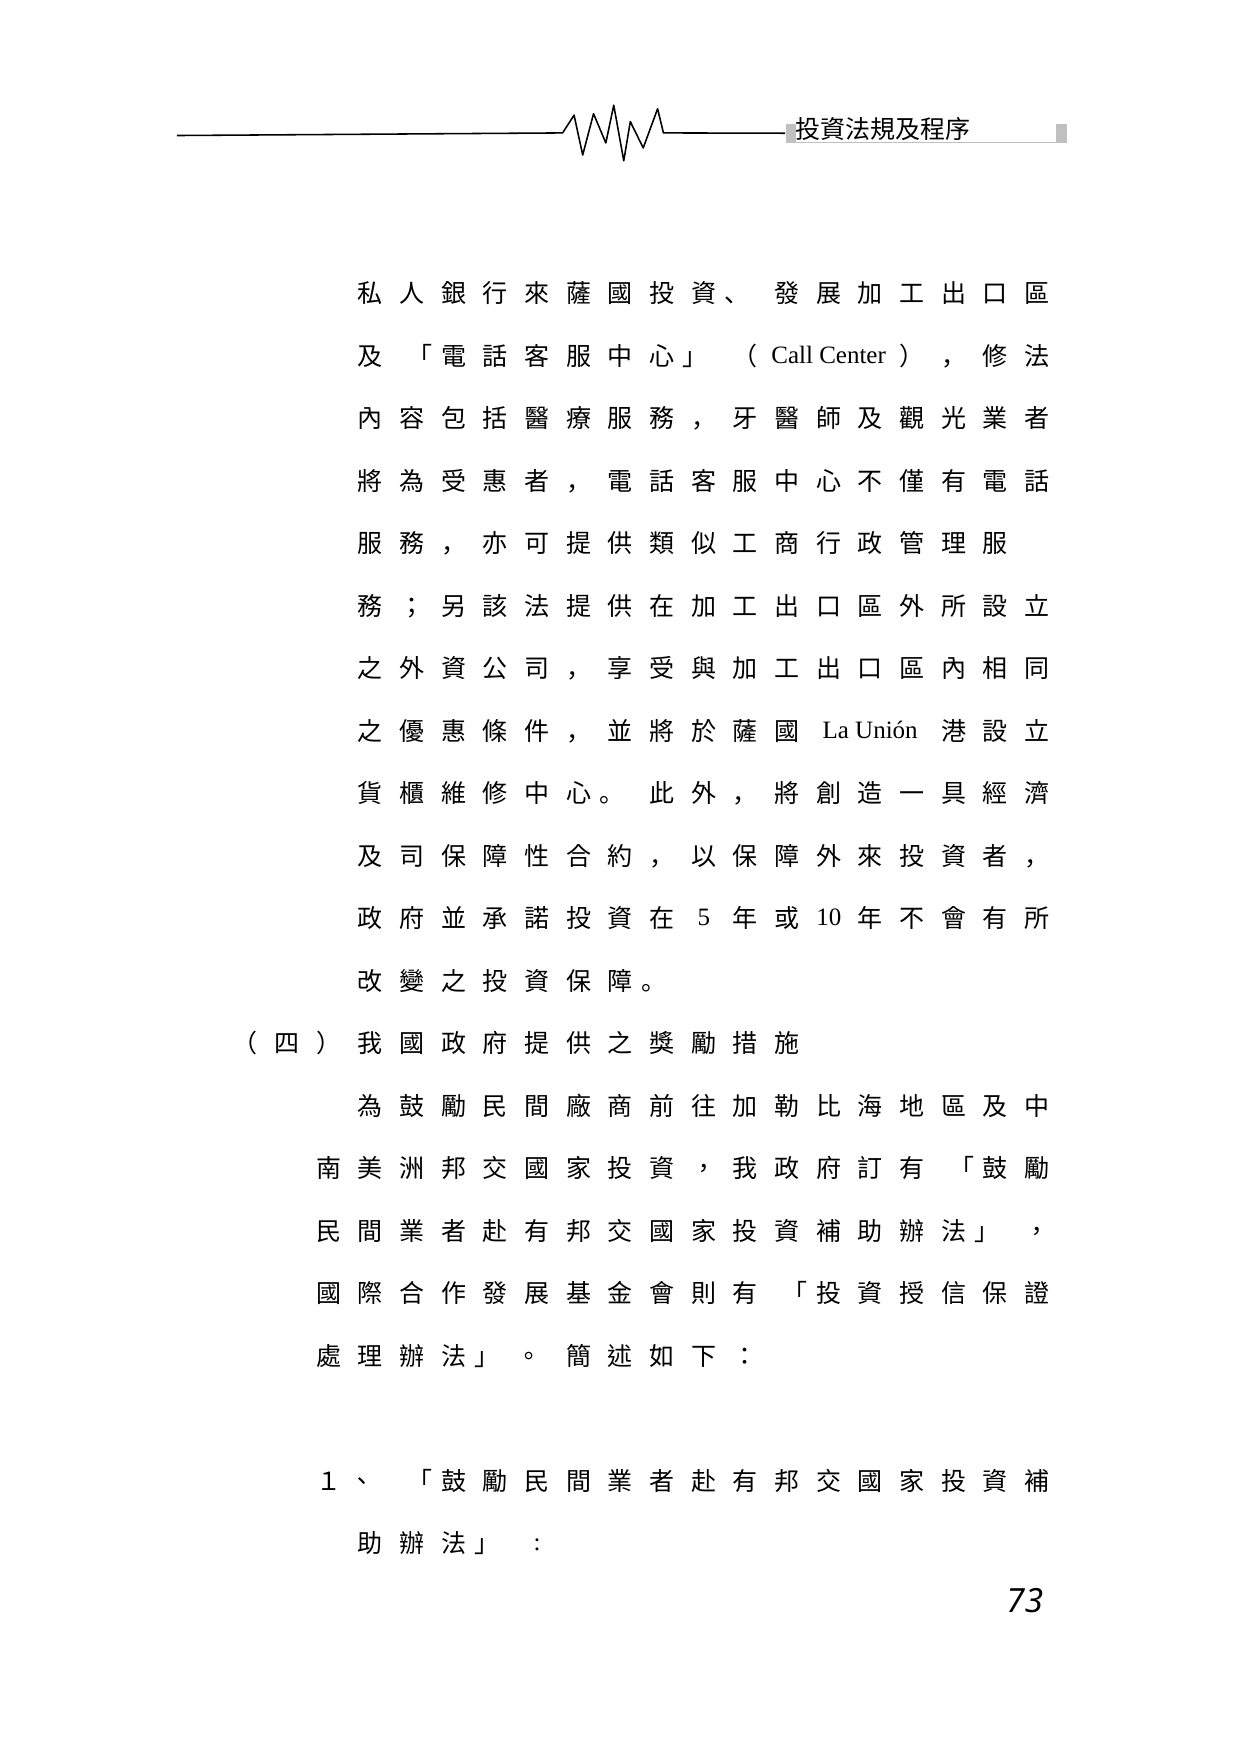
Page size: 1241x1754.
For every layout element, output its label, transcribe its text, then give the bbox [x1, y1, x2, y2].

text 為鼓勵民間廠商前往加勒比海地區及中南美洲邦交國家投資，我政府訂有「鼓勵民間業者赴有邦交國家投資補助辦法」，國際合作發展基金會則有「投資授信保證處理辦法」。簡述如下： [281, 1063, 1058, 1375]
text （四）我國政府提供之獎勵措施 [207, 1000, 1058, 1063]
text 私人銀行來薩國投資、發展加工出口區及「電話客服中心」（Call Center），修法內容包括醫療服務，牙醫師及觀光業者將為受惠者，電話客服中心不僅有電話服務，亦可提供類似工商行政管理服務；另該法提供在加工出口區外所設立之外資公司，享受與加工出口區內相同之優惠條件，並將於薩國La Unión港設立貨櫃維修中心。此外，將創造一具經濟及司保障性合約，以保障外來投資者，政府並承諾投資在5年或10年不會有所改變之投資保障。 [330, 250, 1058, 1000]
text １、「鼓勵民間業者赴有邦交國家投資補助辦法」: [281, 1438, 1058, 1563]
